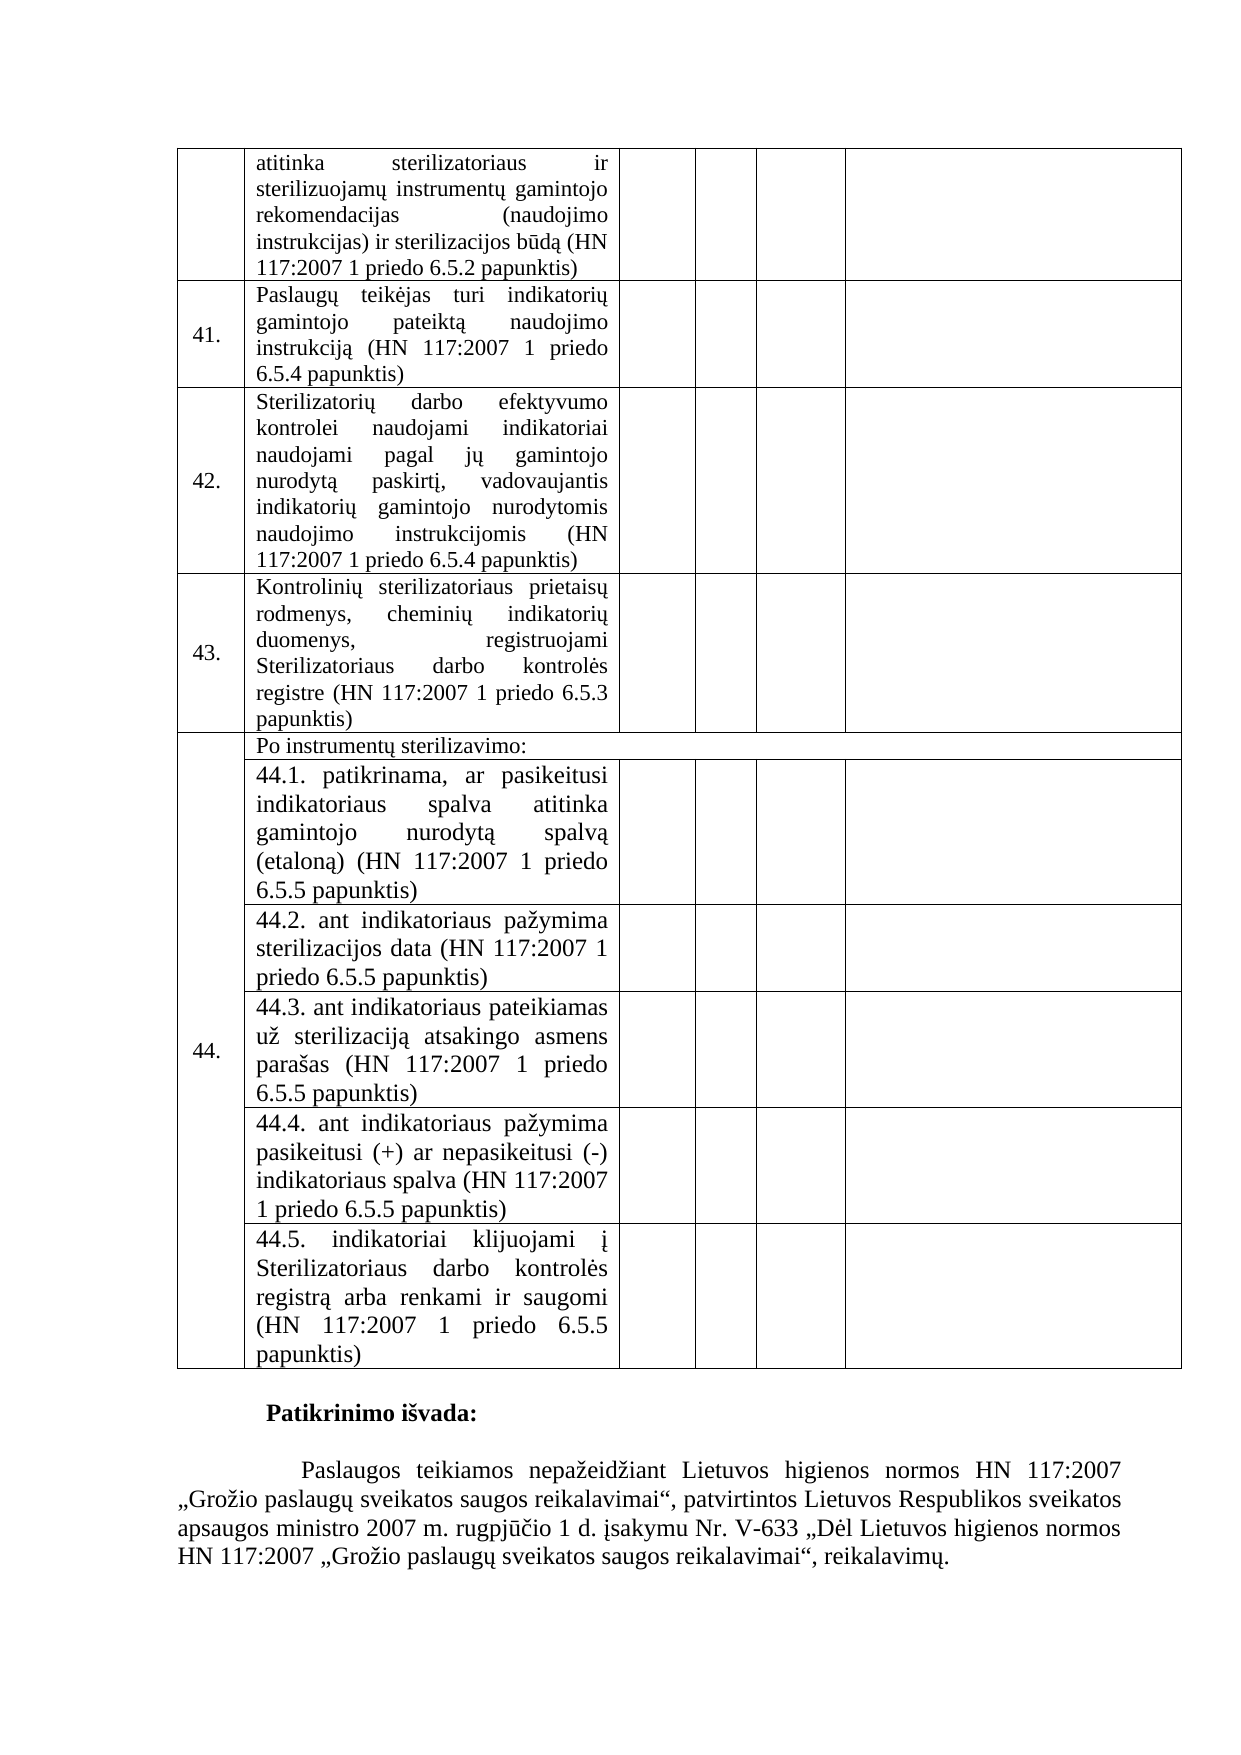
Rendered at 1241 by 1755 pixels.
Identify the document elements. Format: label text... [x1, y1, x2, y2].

table_cell [846, 574, 1181, 732]
table_cell [696, 905, 756, 991]
table_cell [757, 149, 845, 280]
table_cell [620, 574, 695, 732]
table_cell 44.2. ant indikatoriaus pažymima sterilizacijos data (HN 117:2007 1 priedo 6.5.5 papunktis) [245, 905, 619, 991]
table_cell [696, 760, 756, 904]
table_cell Po instrumentų sterilizavimo: [245, 733, 1181, 759]
table_cell [846, 1108, 1181, 1223]
table_cell [620, 149, 695, 280]
table_cell [757, 574, 845, 732]
table_cell [620, 1224, 695, 1368]
table_cell [846, 992, 1181, 1107]
table_cell [696, 149, 756, 280]
table_cell [846, 281, 1181, 387]
table_cell [696, 1224, 756, 1368]
table_cell [620, 905, 695, 991]
table_cell Sterilizatorių darbo efektyvumo kontrolei naudojami indikatoriai naudojami pagal jų gamintojo nurodytą paskirtį, vadovaujantis indikatorių gamintojo nurodytomis naudojimo instrukcijomis (HN 117:2007 1 priedo 6.5.4 papunktis) [245, 388, 619, 572]
table_cell [620, 281, 695, 387]
table_cell [757, 992, 845, 1107]
table_cell 44.1. patikrinama, ar pasikeitusi indikatoriaus spalva atitinka gamintojo nurodytą spalvą (etaloną) (HN 117:2007 1 priedo 6.5.5 papunktis) [245, 760, 619, 904]
table_cell [846, 149, 1181, 280]
table_cell 44.5. indikatoriai klijuojami į Sterilizatoriaus darbo kontrolės registrą arba renkami ir saugomi (HN 117:2007 1 priedo 6.5.5 papunktis) [245, 1224, 619, 1368]
table_cell [757, 281, 845, 387]
table_cell 41. [178, 281, 244, 387]
table_cell [178, 149, 244, 280]
text  Paslaugos teikiamos nepažeidžiant Lietuvos higienos normos HN 117:2007 „Grožio paslaugų sveikatos saugos reikalavimai“, patvirtintos Lietuvos Respublikos sveikatos apsaugos ministro 2007 m. rugpjūčio 1 d. įsakymu Nr. V-633 „Dėl Lietuvos higienos normos HN 117:2007 „Grožio paslaugų sveikatos saugos reikalavimai“, reikalavimų. [177, 1455, 1122, 1570]
table_cell [846, 905, 1181, 991]
table_cell [620, 388, 695, 572]
table_cell 44. [178, 733, 244, 1368]
table_cell [846, 1224, 1181, 1368]
table_cell [620, 1108, 695, 1223]
table_cell [757, 905, 845, 991]
table_cell 43. [178, 574, 244, 732]
table_cell [846, 760, 1181, 904]
table_cell [757, 388, 845, 572]
table_cell 42. [178, 388, 244, 572]
table_cell Paslaugų teikėjas turi indikatorių gamintojo pateiktą naudojimo instrukciją (HN 117:2007 1 priedo 6.5.4 papunktis) [245, 281, 619, 387]
table_cell [696, 281, 756, 387]
table_cell [620, 760, 695, 904]
table_cell [757, 1108, 845, 1223]
table_cell 44.4. ant indikatoriaus pažymima pasikeitusi (+) ar nepasikeitusi (-) indikatoriaus spalva (HN 117:2007 1 priedo 6.5.5 papunktis) [245, 1108, 619, 1223]
table_cell [696, 992, 756, 1107]
table_cell [696, 574, 756, 732]
table_cell [620, 992, 695, 1107]
table_cell [696, 1108, 756, 1223]
table_cell atitinka sterilizatoriaus ir sterilizuojamų instrumentų gamintojo rekomendacijas (naudojimo instrukcijas) ir sterilizacijos būdą (HN 117:2007 1 priedo 6.5.2 papunktis) [245, 149, 619, 280]
table_cell [696, 388, 756, 572]
table_cell 44.3. ant indikatoriaus pateikiamas už sterilizaciją atsakingo asmens parašas (HN 117:2007 1 priedo 6.5.5 papunktis) [245, 992, 619, 1107]
table_cell Kontrolinių sterilizatoriaus prietaisų rodmenys, cheminių indikatorių duomenys, registruojami Sterilizatoriaus darbo kontrolės registre (HN 117:2007 1 priedo 6.5.3 papunktis) [245, 574, 619, 732]
table_cell [757, 760, 845, 904]
text Patikrinimo išvada: [177, 1398, 1122, 1426]
table_cell [757, 1224, 845, 1368]
table_cell [846, 388, 1181, 572]
